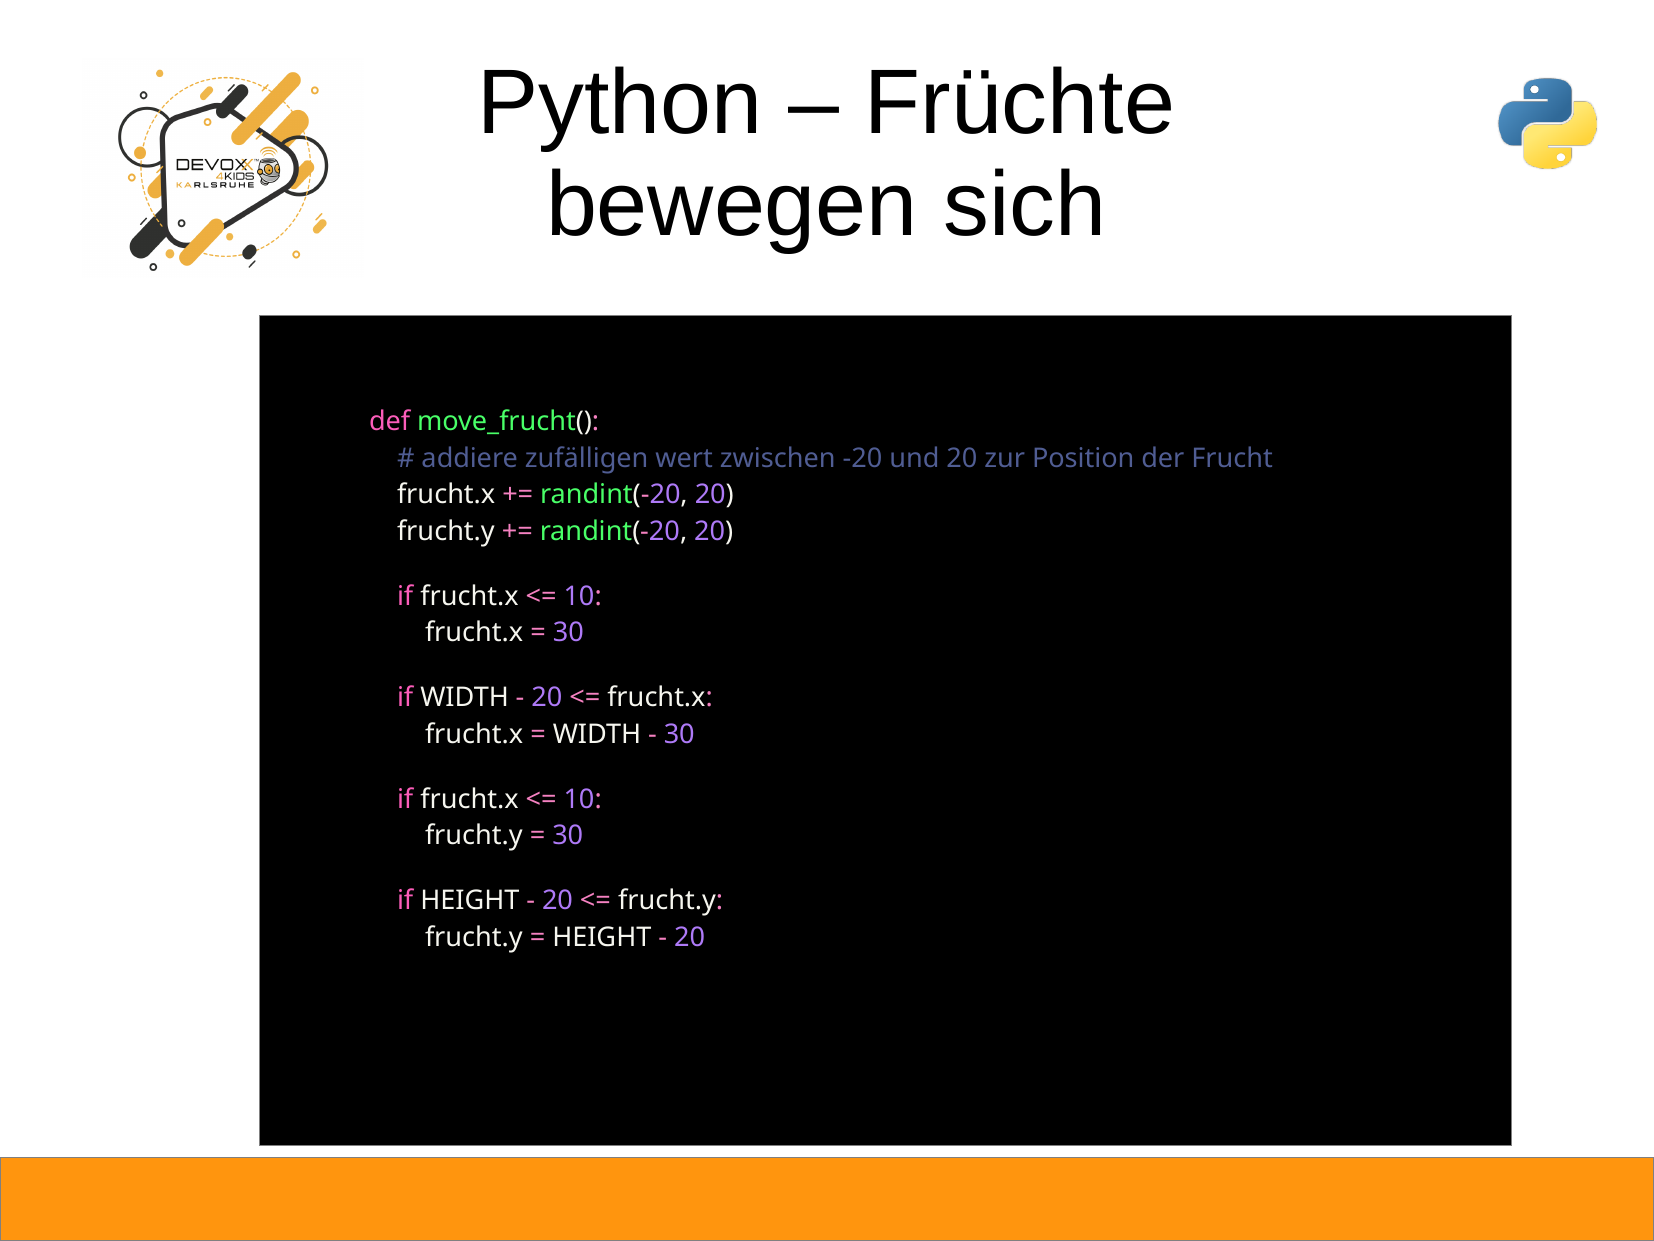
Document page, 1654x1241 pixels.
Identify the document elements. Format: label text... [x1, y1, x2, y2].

title Python – Früchte bewegen sich [82, 49, 1571, 257]
picture [82, 58, 364, 278]
picture [1476, 58, 1619, 189]
text_box def move_frucht(): # addiere zufälligen wert zwischen -20 und 20 zur Position der Frucht frucht.x += randint(-20, 20) frucht.y += randint(-20, 20) if frucht.x <= 10: frucht.x = 30 if WIDTH - 20 <= frucht.x: frucht.x = WIDTH - 30 if frucht.x <= 10: frucht.y = 30 if HEIGHT - 20 <= frucht.y: frucht.y = HEIGHT - 20 [354, 366, 1394, 898]
text_box [0, 1157, 1654, 1241]
text_box [259, 315, 1512, 1146]
